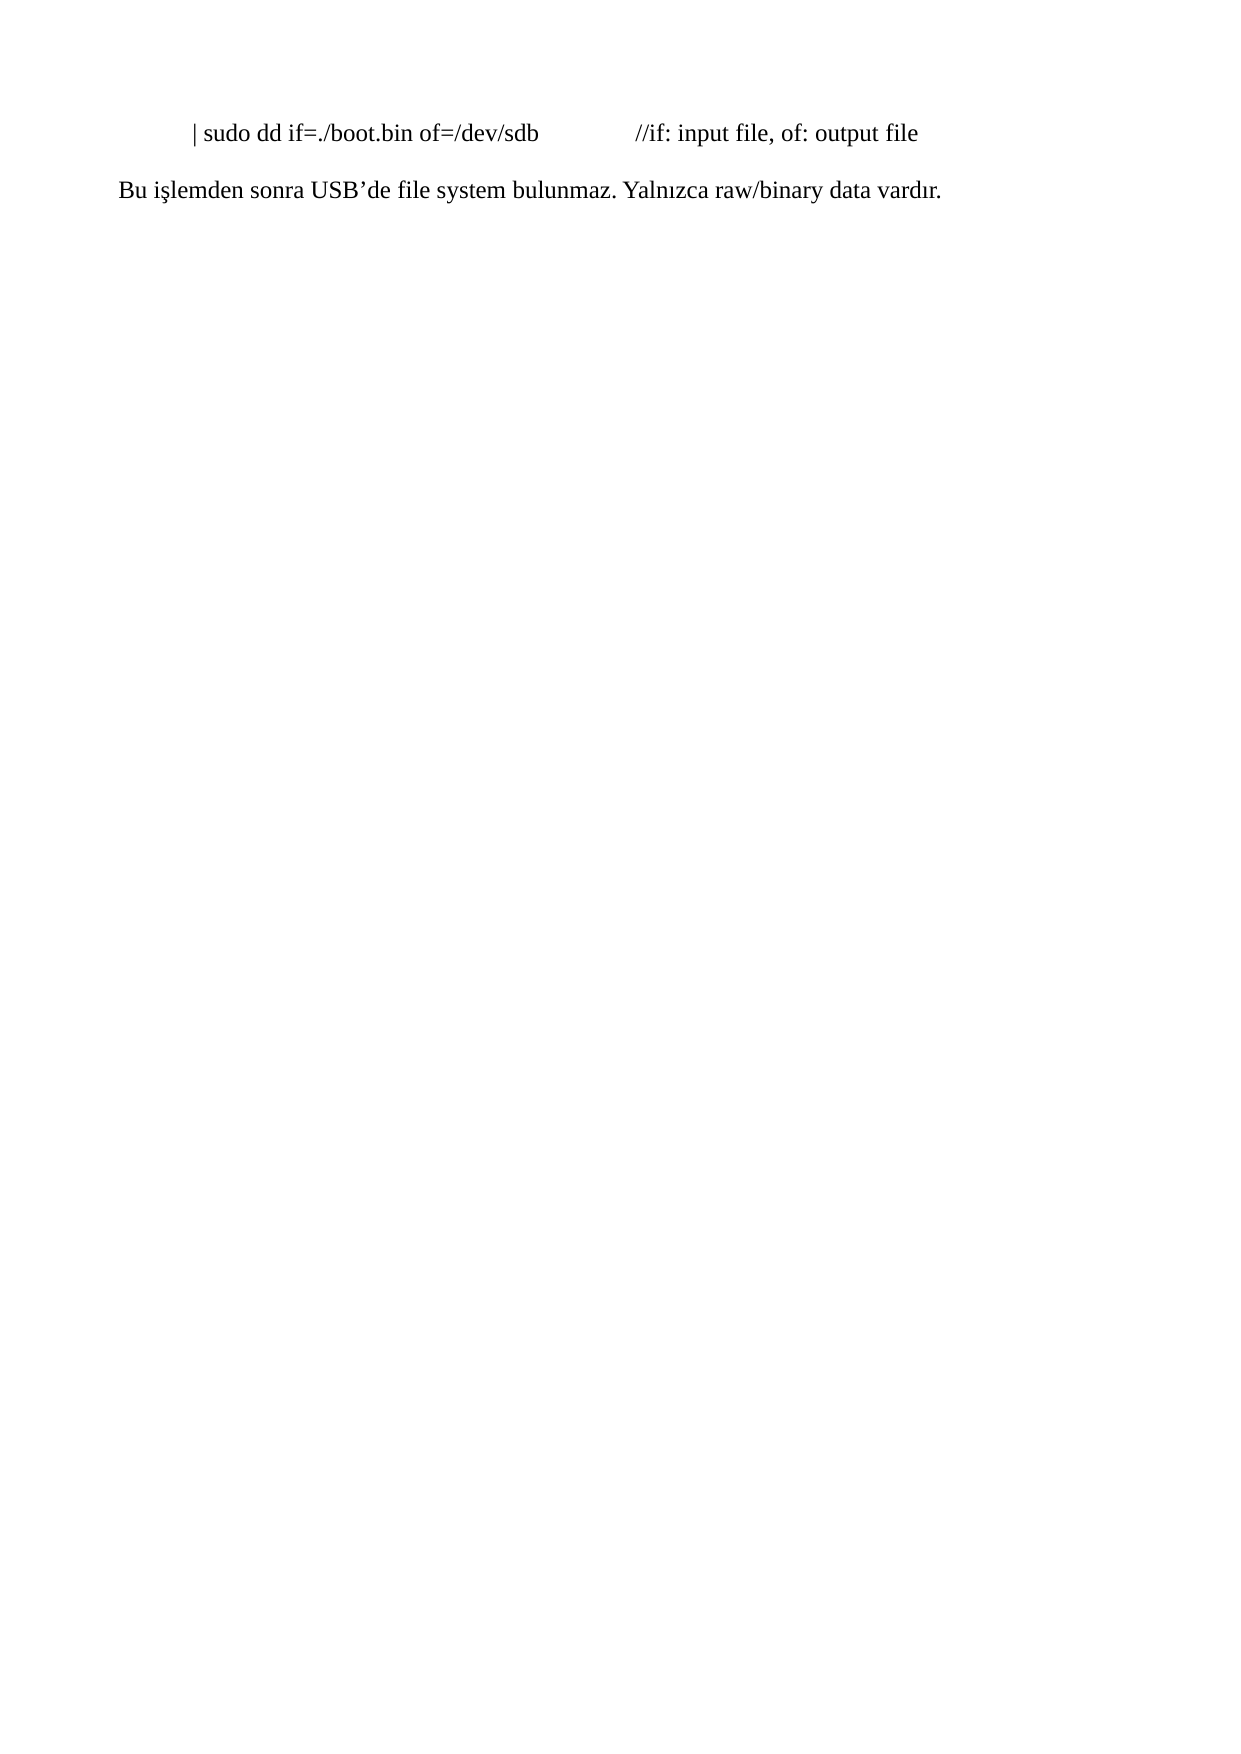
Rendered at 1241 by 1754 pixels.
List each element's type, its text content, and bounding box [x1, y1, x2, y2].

text Bu işlemden sonra USB’de file system bulunmaz. Yalnızca raw/binary data vardır. [118, 176, 1122, 204]
text | sudo dd if=./boot.bin of=/dev/sdb //if: input file, of: output file [118, 118, 1122, 147]
